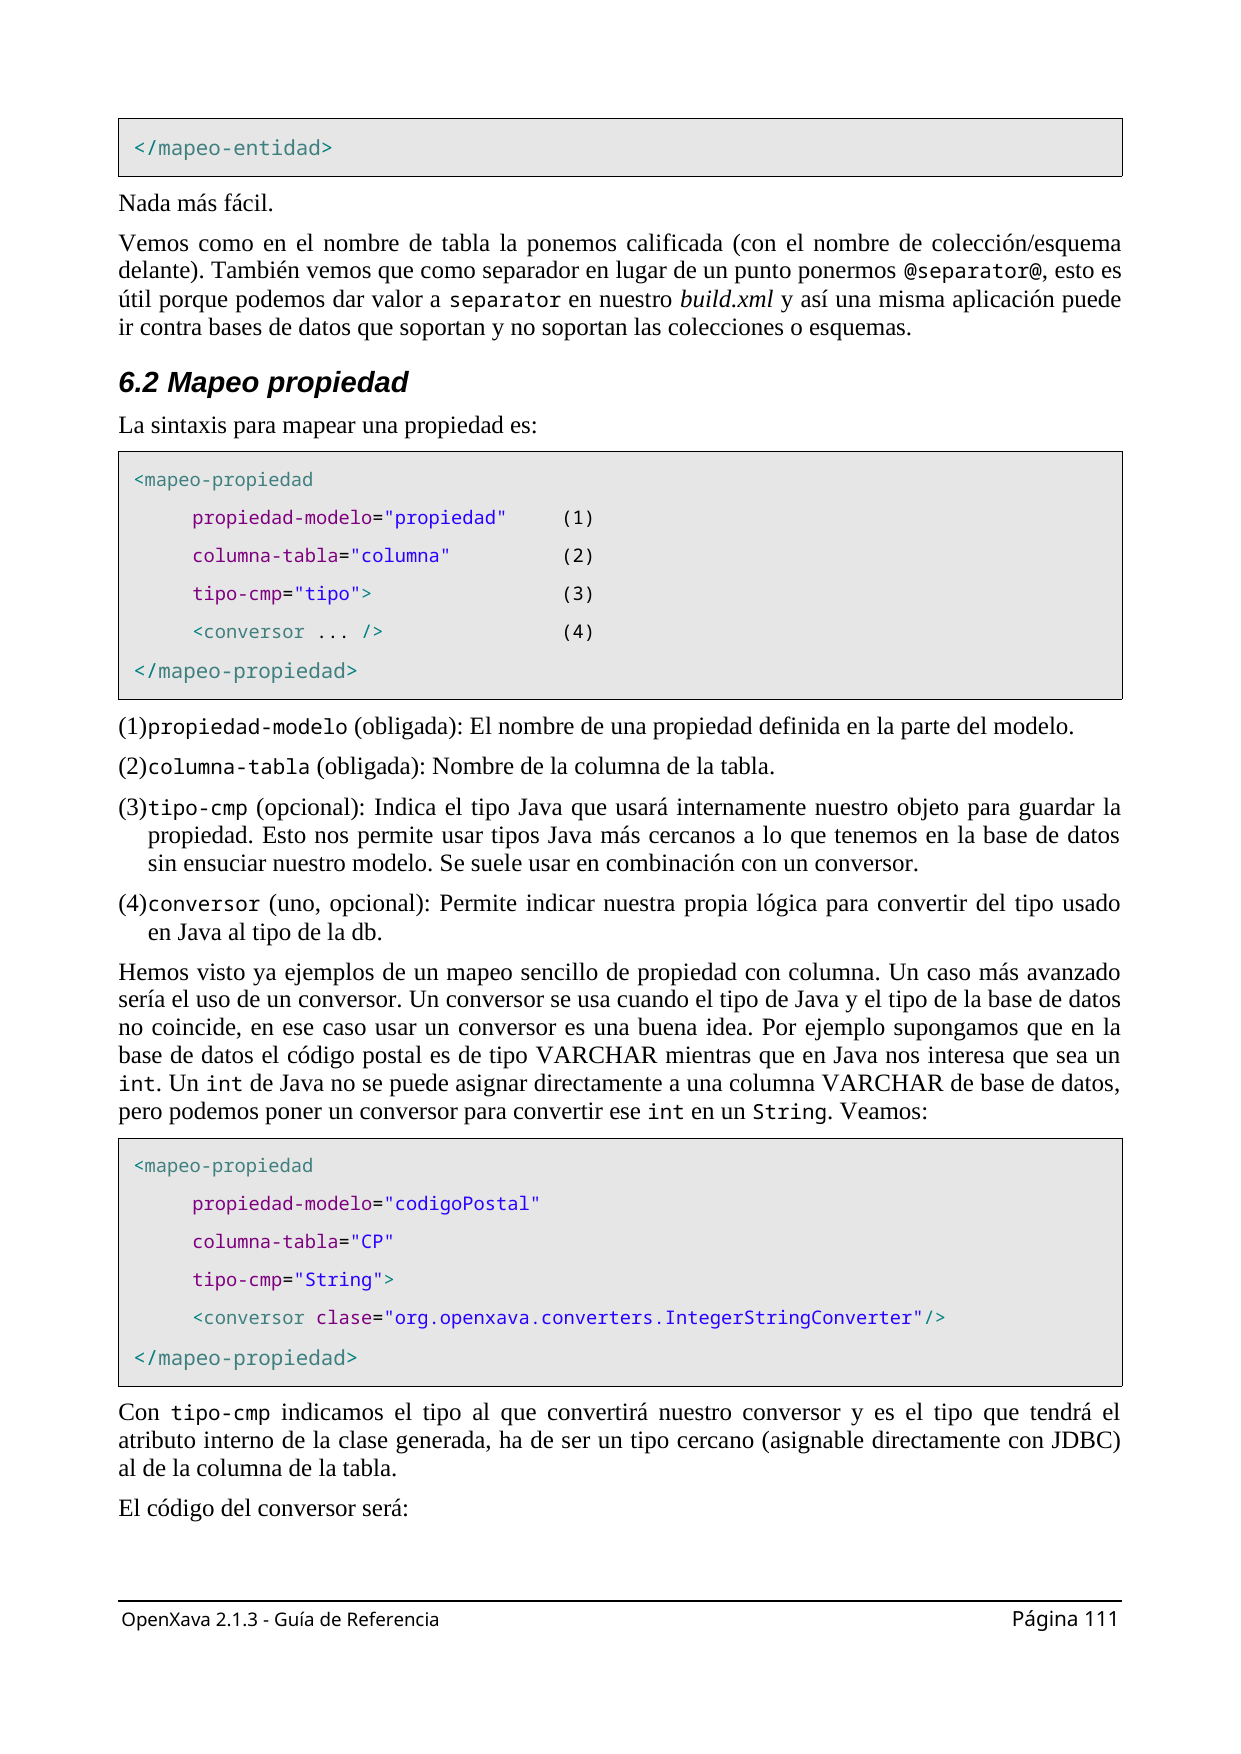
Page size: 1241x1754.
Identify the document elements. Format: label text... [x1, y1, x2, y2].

text Nada más fácil. [118, 189, 1122, 216]
list columna-tabla (obligada): Nombre de la columna de la tabla. [118, 752, 1122, 781]
list propiedad-modelo (obligada): El nombre de una propiedad definida en la parte del modelo. [118, 712, 1122, 740]
text Hemos visto ya ejemplos de un mapeo sencillo de propiedad con columna. Un caso más avanzado sería el uso de un conversor. Un conversor se usa cuando el tipo de Java y el tipo de la base de datos no coincide, en ese caso usar un conversor es una buena idea. Por ejemplo supongamos que en la base de datos el código postal es de tipo VARCHAR mientras que en Java nos interesa que sea un int. Un int de Java no se puede asignar directamente a una columna VARCHAR de base de datos, pero podemos poner un conversor para convertir ese int en un String. Veamos: [118, 958, 1122, 1125]
text columna-tabla="CP" [119, 1214, 1122, 1252]
text tipo-cmp="String"> [119, 1252, 1122, 1290]
text propiedad-modelo="propiedad" (1) [119, 489, 1122, 527]
text Vemos como en el nombre de tabla la ponemos calificada (con el nombre de colección/esquema delante). También vemos que como separador en lugar de un punto ponermos @separator@, esto es útil porque podemos dar valor a separator en nuestro build.xml y así una misma aplicación puede ir contra bases de datos que soportan y no soportan las colecciones o esquemas. [118, 229, 1122, 341]
text <mapeo-propiedad [119, 452, 1122, 489]
text </mapeo-propiedad> [119, 1328, 1122, 1386]
text <conversor ... /> (4) [119, 603, 1122, 641]
text <mapeo-propiedad [119, 1139, 1122, 1176]
list conversor (uno, opcional): Permite indicar nuestra propia lógica para convertir del tipo usado en Java al tipo de la db. [118, 889, 1122, 945]
text </mapeo-entidad> [119, 119, 1122, 176]
text </mapeo-propiedad> [119, 641, 1122, 699]
text El código del conversor será: [118, 1494, 1122, 1522]
text columna-tabla="columna" (2) [119, 527, 1122, 565]
list tipo-cmp (opcional): Indica el tipo Java que usará internamente nuestro objeto para guardar la propiedad. Esto nos permite usar tipos Java más cercanos a lo que tenemos en la base de datos sin ensuciar nuestro modelo. Se suele usar en combinación con un conversor. [118, 793, 1122, 877]
subtitle Mapeo propiedad [118, 366, 1122, 398]
text La sintaxis para mapear una propiedad es: [118, 411, 1122, 439]
text propiedad-modelo="codigoPostal" [119, 1176, 1122, 1214]
text tipo-cmp="tipo"> (3) [119, 565, 1122, 603]
text Con tipo-cmp indicamos el tipo al que convertirá nuestro conversor y es el tipo que tendrá el atributo interno de la clase generada, ha de ser un tipo cercano (asignable directamente con JDBC) al de la columna de la tabla. [118, 1398, 1122, 1482]
text <conversor clase="org.openxava.converters.IntegerStringConverter"/> [119, 1290, 1122, 1328]
